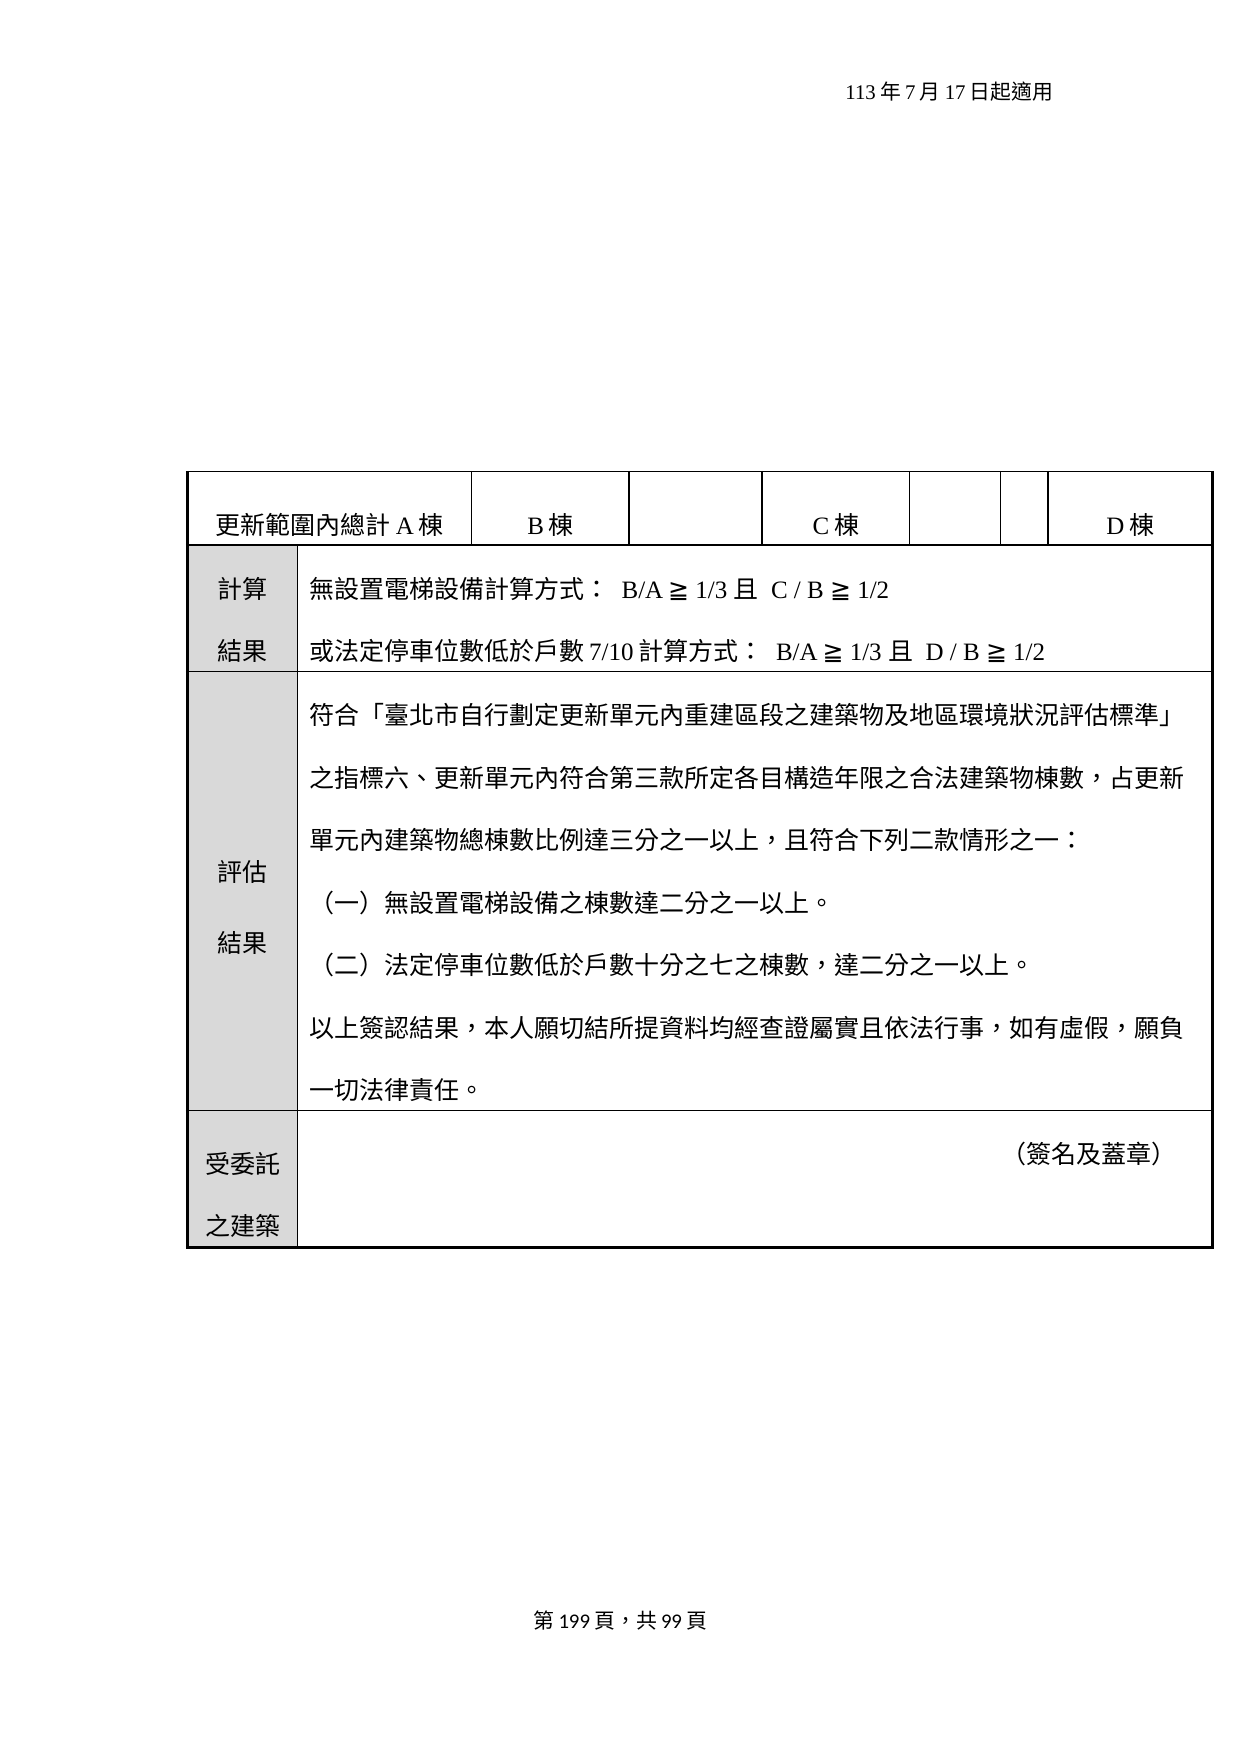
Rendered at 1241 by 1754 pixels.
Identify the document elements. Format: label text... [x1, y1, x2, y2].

table_cell 計算 結果 [189, 546, 297, 671]
table_cell [630, 472, 761, 544]
table_cell D棟 [1049, 472, 1211, 544]
table_cell B棟 [472, 472, 628, 544]
table_cell 符合「臺北市自行劃定更新單元內重建區段之建築物及地區環境狀況評估標準」之指標六、更新單元內符合第三款所定各目構造年限之合法建築物棟數，占更新單元內建築物總棟數比例達三分之一以上，且符合下列二款情形之一： （一）無設置電梯設備之棟數達二分之一以上。 （二）法定停車位數低於戶數十分之七之棟數，達二分之一以上。 以上簽認結果，本人願切結所提資料均經查證屬實且依法行事，如有虛假，願負一切法律責任。 [298, 672, 1211, 1110]
table_cell [910, 472, 1000, 544]
table_cell 受委託之建築 [189, 1111, 297, 1246]
table_cell 更新範圍內總計A棟 [189, 472, 471, 544]
table_cell （簽名及蓋章） [298, 1111, 1211, 1246]
table_cell [1001, 472, 1047, 544]
table_cell C棟 [763, 472, 909, 544]
table_cell 評估 結果 [189, 672, 297, 1110]
table_cell 無設置電梯設備計算方式： B/A ≧ 1/3 且 C / B ≧ 1/2 或法定停車位數低於戶數7/10計算方式： B/A ≧ 1/3 且 D / B ≧ 1/2 [298, 546, 1211, 671]
